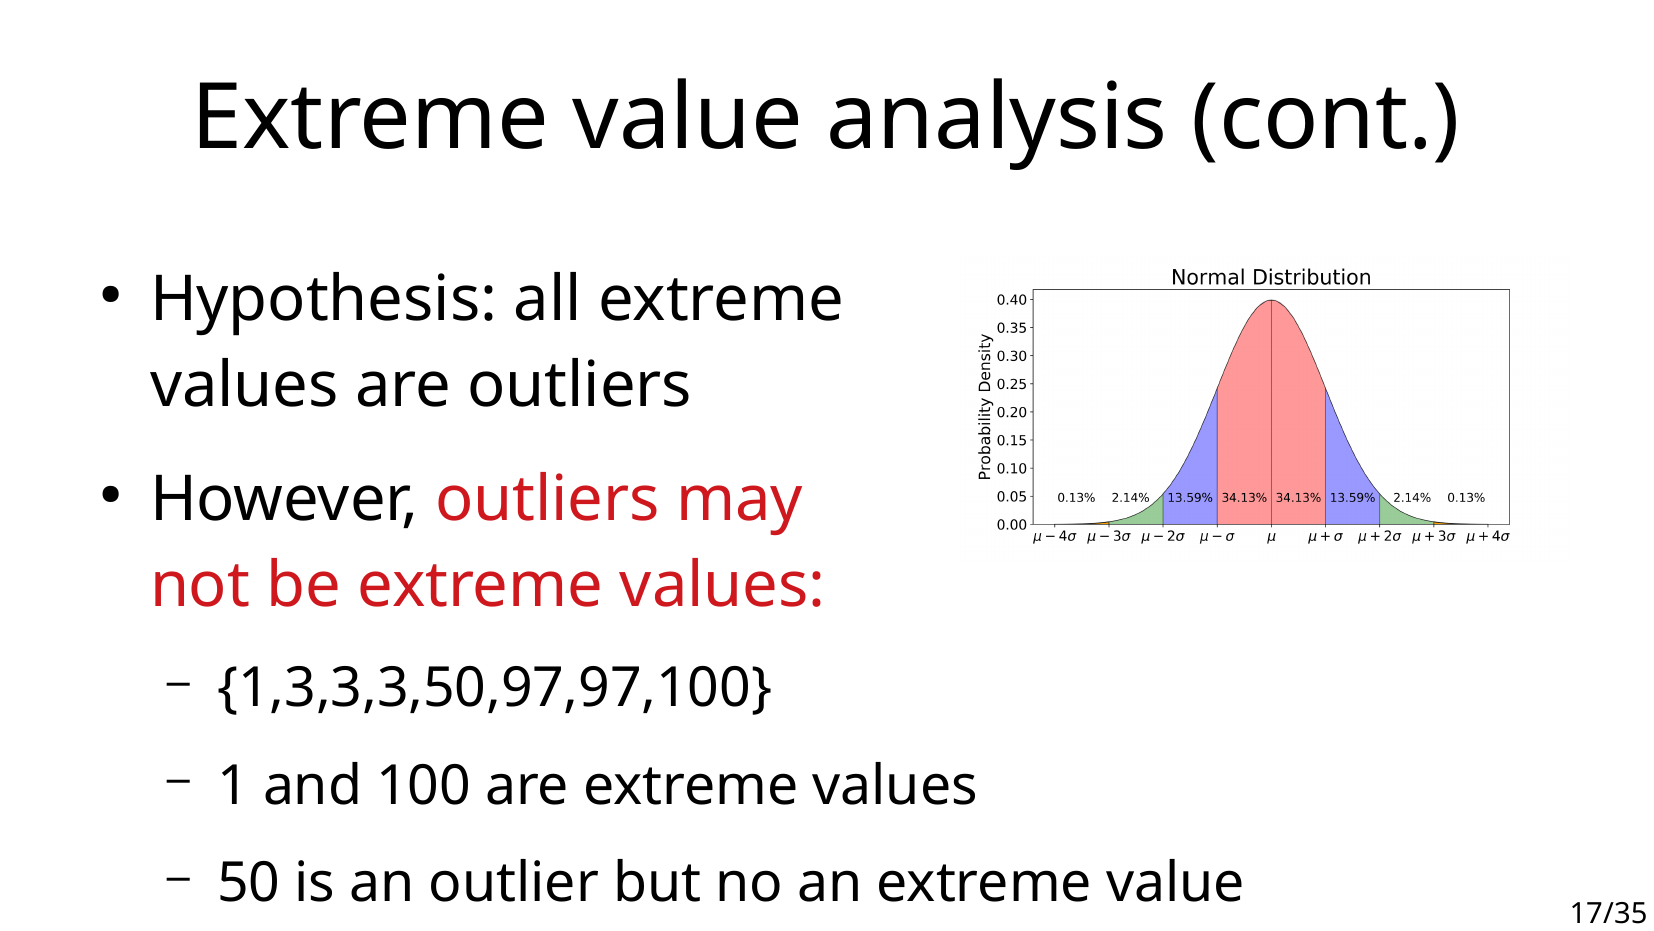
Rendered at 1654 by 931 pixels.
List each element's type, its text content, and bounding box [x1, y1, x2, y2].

list Hypothesis: all extreme values are outliers However, outliers may not be extreme values: {1,3,3,3,50,97,97,100} 1 and 100 are extreme values 50 is an outlier but no an extreme value [82, 253, 1312, 919]
picture [956, 252, 1571, 563]
title Extreme value analysis (cont.) [82, 1, 1571, 226]
